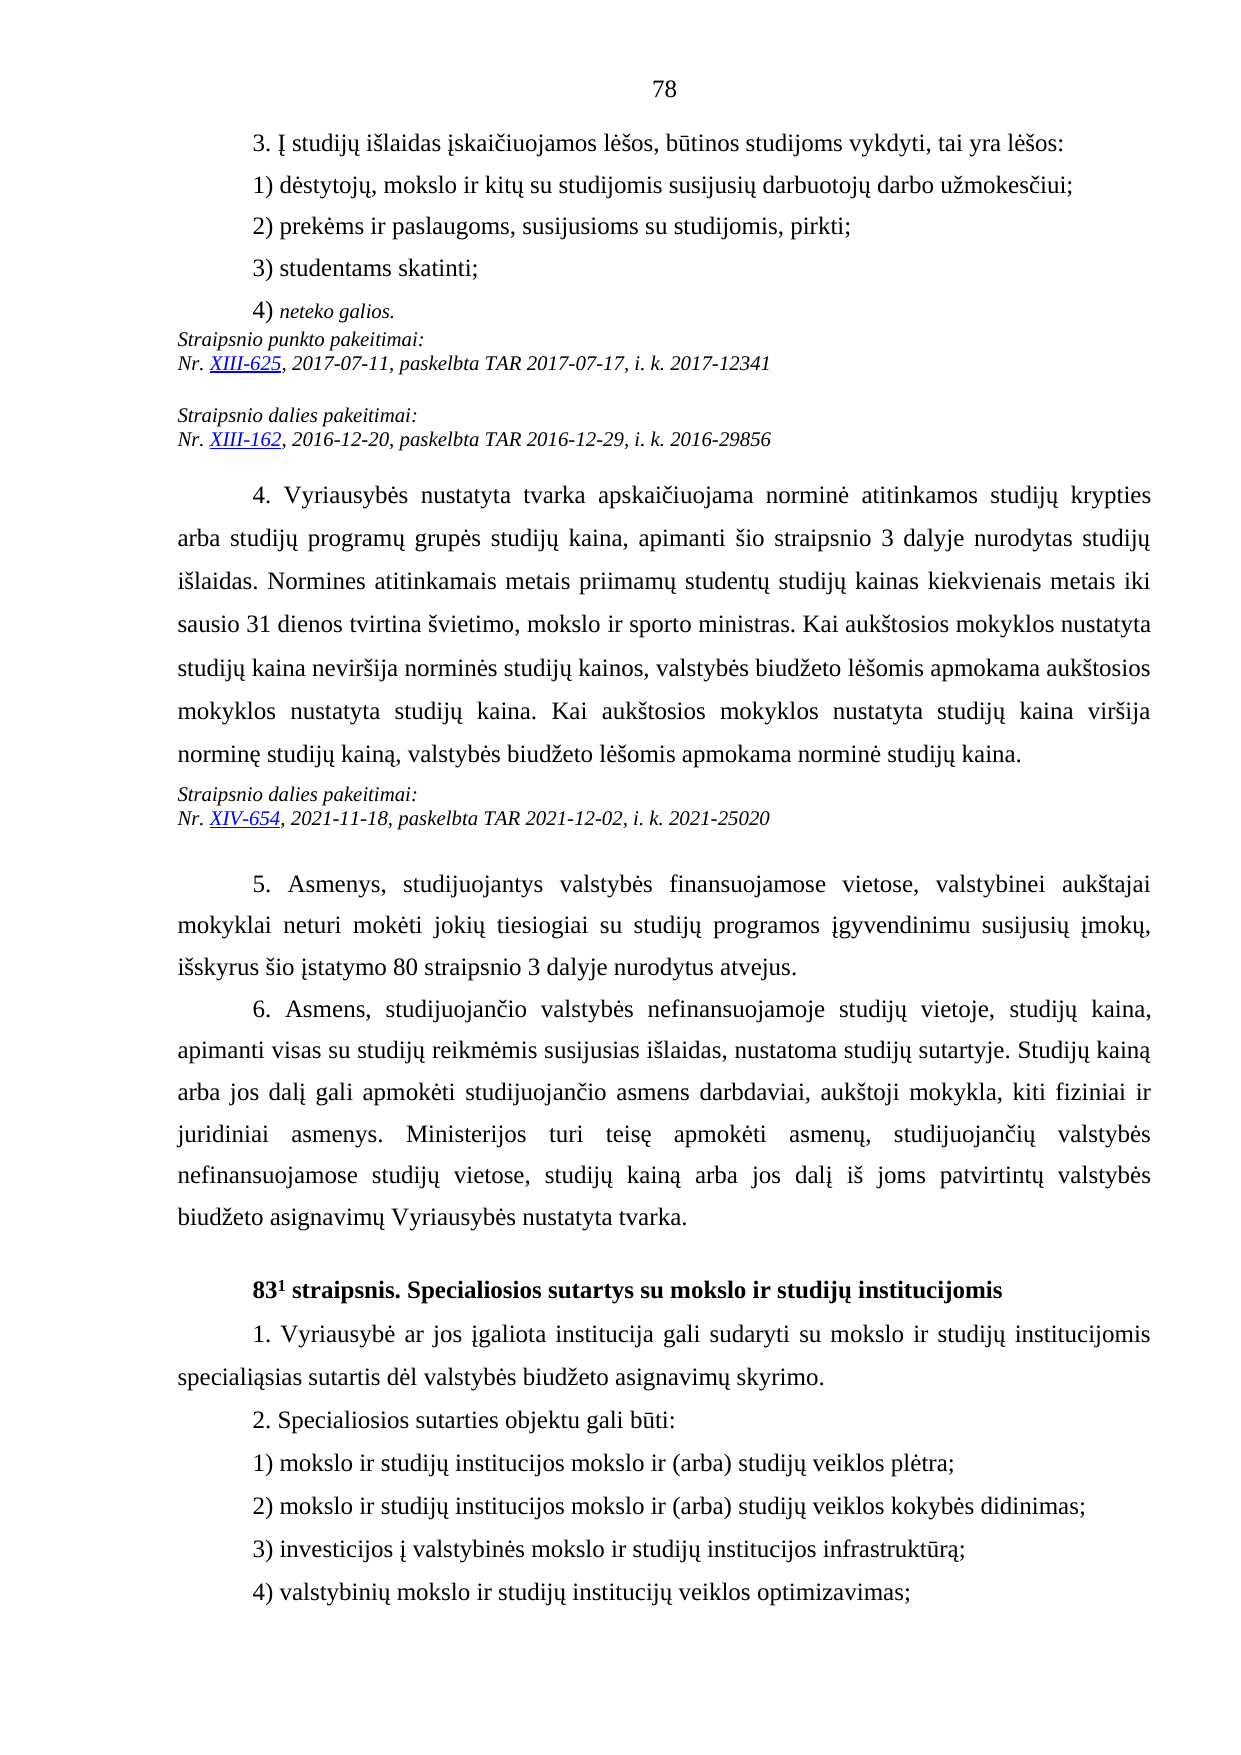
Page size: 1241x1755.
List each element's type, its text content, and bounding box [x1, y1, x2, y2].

text 6. Asmens, studijuojančio valstybės nefinansuojamoje studijų vietoje, studijų kaina, apimanti visas su studijų reikmėmis susijusias išlaidas, nustatoma studijų sutartyje. Studijų kainą arba jos dalį gali apmokėti studijuojančio asmens darbdaviai, aukštoji mokykla, kiti fiziniai ir juridiniai asmenys. Ministerijos turi teisę apmokėti asmenų, studijuojančių valstybės nefinansuojamose studijų vietose, studijų kainą arba jos dalį iš joms patvirtintų valstybės biudžeto asignavimų Vyriausybės nustatyta tvarka. [177, 984, 1152, 1234]
text 5. Asmenys, studijuojantys valstybės finansuojamose vietose, valstybinei aukštajai mokyklai neturi mokėti jokių tiesiogiai su studijų programos įgyvendinimu susijusių įmokų, išskyrus šio įstatymo 80 straipsnio 3 dalyje nurodytus atvejus. [177, 859, 1152, 984]
text 2) mokslo ir studijų institucijos mokslo ir (arba) studijų veiklos kokybės didinimas; [177, 1491, 1152, 1520]
text 4) neteko galios. [177, 285, 1152, 326]
text 3) investicijos į valstybinės mokslo ir studijų institucijos infrastruktūrą; [177, 1534, 1152, 1563]
text 3. Į studijų išlaidas įskaičiuojamos lėšos, būtinos studijoms vykdyti, tai yra lėšos: [177, 118, 1152, 160]
text 1. Vyriausybė ar jos įgaliota institucija gali sudaryti su mokslo ir studijų institucijomis specialiąsias sutartis dėl valstybės biudžeto asignavimų skyrimo. [177, 1319, 1152, 1391]
text Straipsnio dalies pakeitimai: [177, 403, 1152, 427]
text Straipsnio dalies pakeitimai: [177, 782, 1152, 806]
text Straipsnio punkto pakeitimai: [177, 326, 1152, 351]
text 4) valstybinių mokslo ir studijų institucijų veiklos optimizavimas; [177, 1577, 1152, 1606]
text 1) dėstytojų, mokslo ir kitų su studijomis susijusių darbuotojų darbo užmokesčiui; [177, 160, 1152, 201]
text Nr. XIII-625, 2017-07-11, paskelbta TAR 2017-07-17, i. k. 2017-12341 [177, 351, 1152, 374]
text Nr. XIV-654, 2021-11-18, paskelbta TAR 2021-12-02, i. k. 2021-25020 [177, 806, 1152, 830]
text 2) prekėms ir paslaugoms, susijusioms su studijomis, pirkti; [177, 201, 1152, 243]
text 4. Vyriausybės nustatyta tvarka apskaičiuojama norminė atitinkamos studijų krypties arba studijų programų grupės studijų kaina, apimanti šio straipsnio 3 dalyje nurodytas studijų išlaidas. Normines atitinkamais metais priimamų studentų studijų kainas kiekvienais metais iki sausio 31 dienos tvirtina švietimo, mokslo ir sporto ministras. Kai aukštosios mokyklos nustatyta studijų kaina neviršija norminės studijų kainos, valstybės biudžeto lėšomis apmokama aukštosios mokyklos nustatyta studijų kaina. Kai aukštosios mokyklos nustatyta studijų kaina viršija norminę studijų kainą, valstybės biudžeto lėšomis apmokama norminė studijų kaina. [177, 480, 1152, 768]
text 2. Specialiosios sutarties objektu gali būti: [177, 1405, 1152, 1434]
text Nr. XIII-162, 2016-12-20, paskelbta TAR 2016-12-29, i. k. 2016-29856 [177, 427, 1152, 451]
text 831 straipsnis. Specialiosios sutartys su mokslo ir studijų institucijomis [177, 1276, 1152, 1304]
text 1) mokslo ir studijų institucijos mokslo ir (arba) studijų veiklos plėtra; [177, 1448, 1152, 1477]
text 3) studentams skatinti; [177, 243, 1152, 285]
